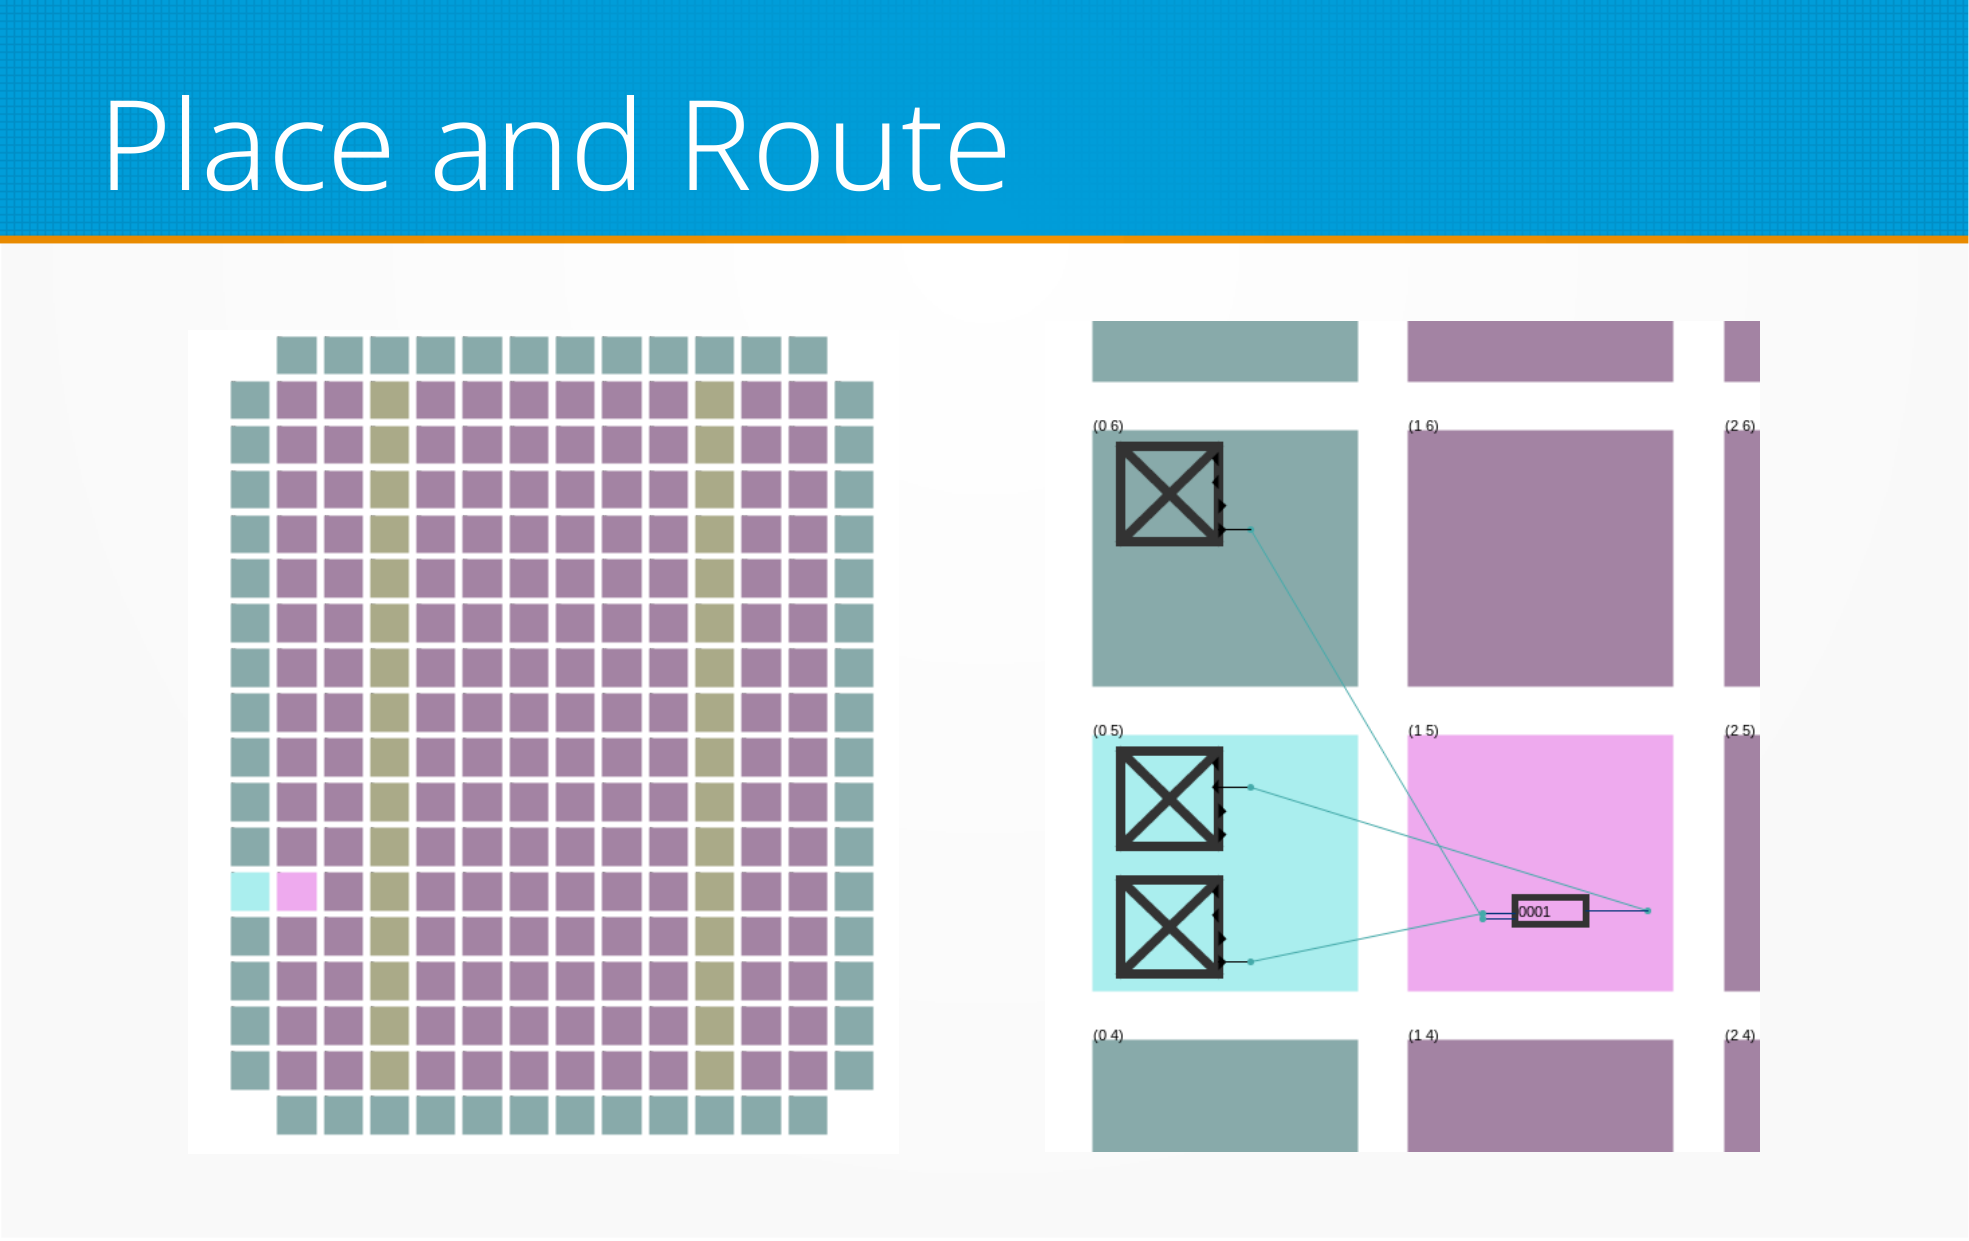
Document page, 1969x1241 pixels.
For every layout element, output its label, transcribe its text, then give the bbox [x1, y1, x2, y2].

title Place and Route [98, 19, 1870, 227]
picture [0, 236, 1969, 1241]
